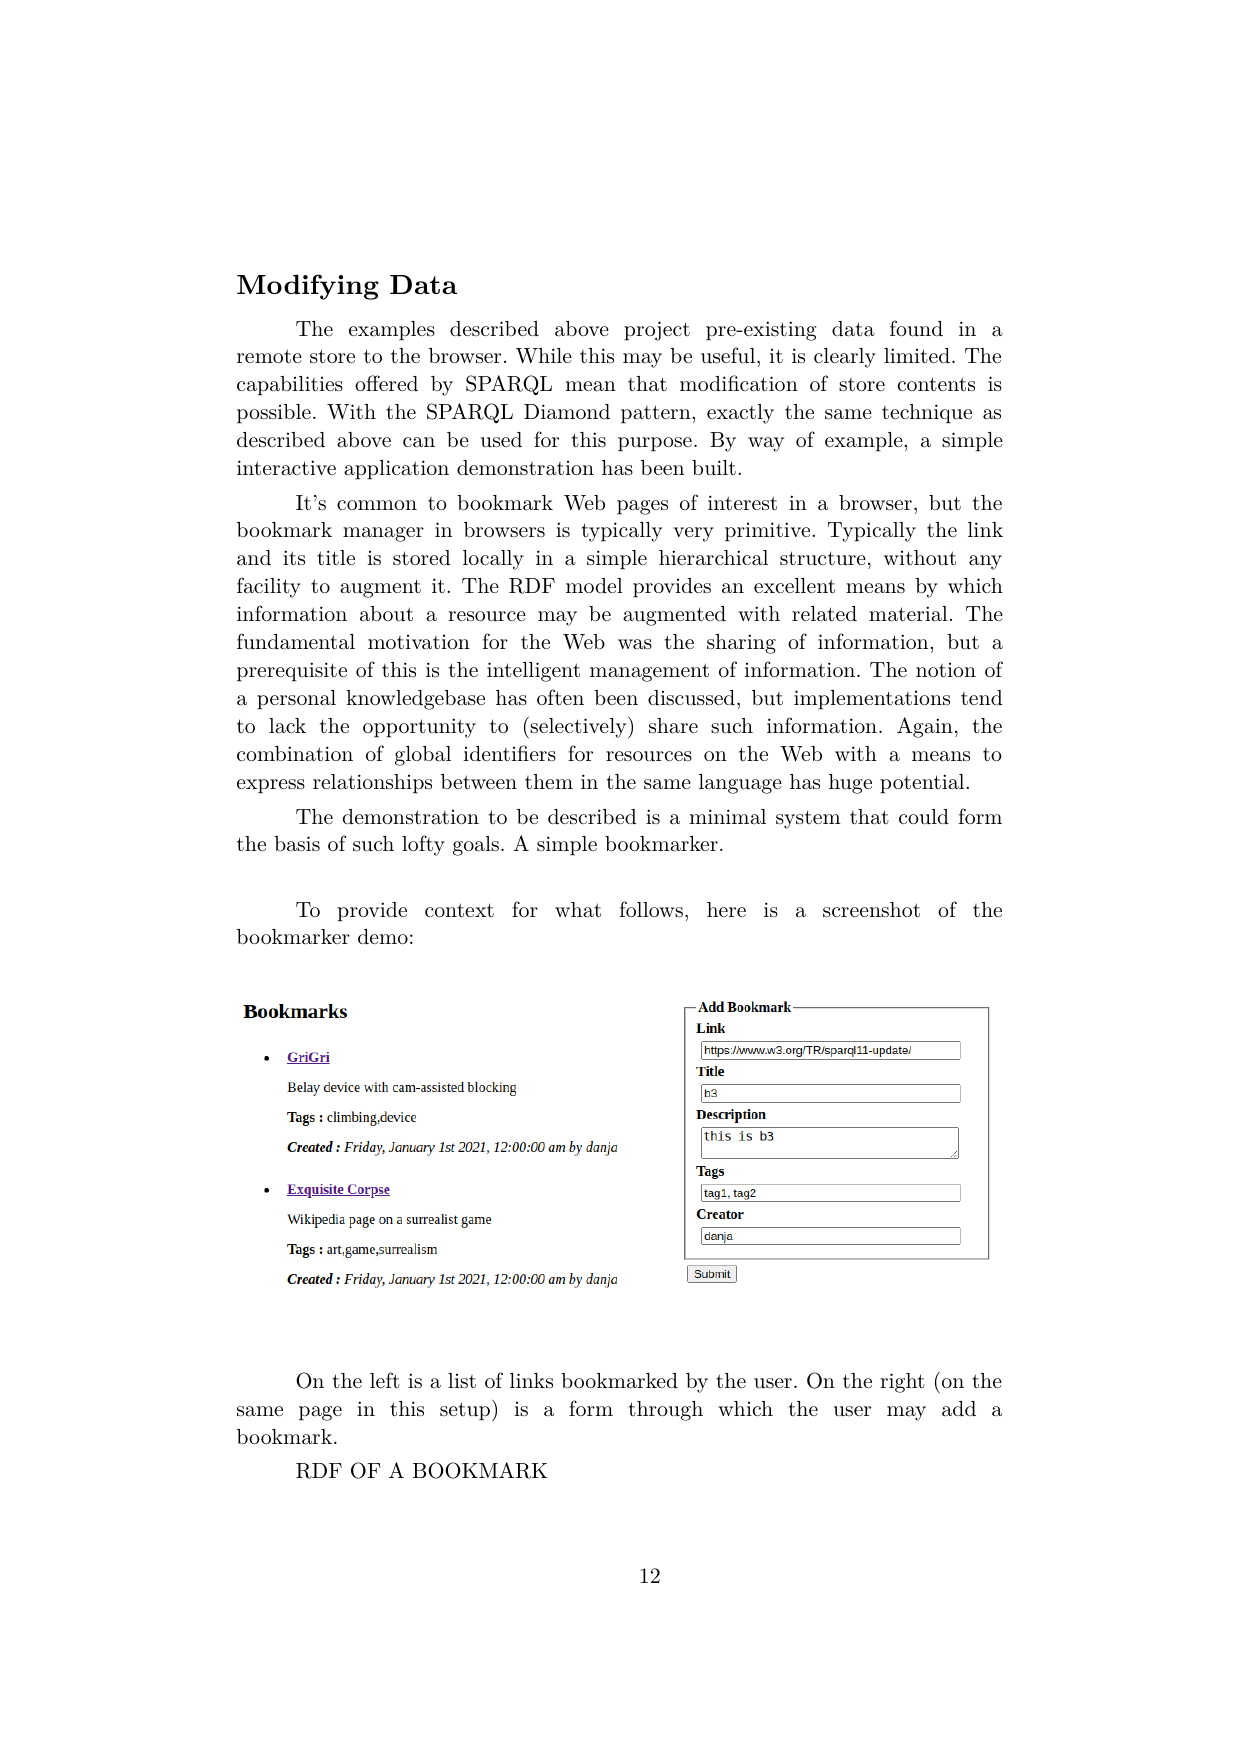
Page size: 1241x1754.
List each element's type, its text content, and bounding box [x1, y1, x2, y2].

text It’s common to bookmark Web pages of interest in a browser, but the bookmark manager in browsers is typically very primitive. Typically the link and its title is stored locally in a simple hierarchical structure, without any facility to augment it. The RDF model provides an excellent means by which information about a resource may be augmented with related material. The fundamental motivation for the Web was the sharing of information, but a prerequisite of this is the intelligent management of information. The notion of a personal knowledgebase has often been discussed, but implementations tend to lack the opportunity to (selectively) share such information. Again, the combination of global identifiers for resources on the Web with a means to express relationships between them in the same language has huge potential. [236, 488, 1004, 796]
subtitle Modifying Data [236, 266, 1004, 301]
text On the left is a list of links bookmarked by the user. On the right (on the same page in this setup) is a form through which the user may add a bookmark. [236, 1367, 1004, 1451]
text RDF OF A BOOKMARK [236, 1457, 1004, 1484]
text The examples described above project pre-existing data found in a remote store to the browser. While this may be useful, it is clearly limited. The capabilities offered by SPARQL mean that modification of store contents is possible. With the SPARQL Diamond pattern, exactly the same technique as described above can be used for this purpose. By way of example, a simple interactive application demonstration has been built. [236, 314, 1004, 482]
text The demonstration to be described is a minimal system that could form the basis of such lofty goals. A simple bookmarker. [236, 802, 1004, 858]
text To provide context for what follows, here is a screenshot of the bookmarker demo: [236, 895, 1004, 951]
picture [236, 987, 1004, 1302]
